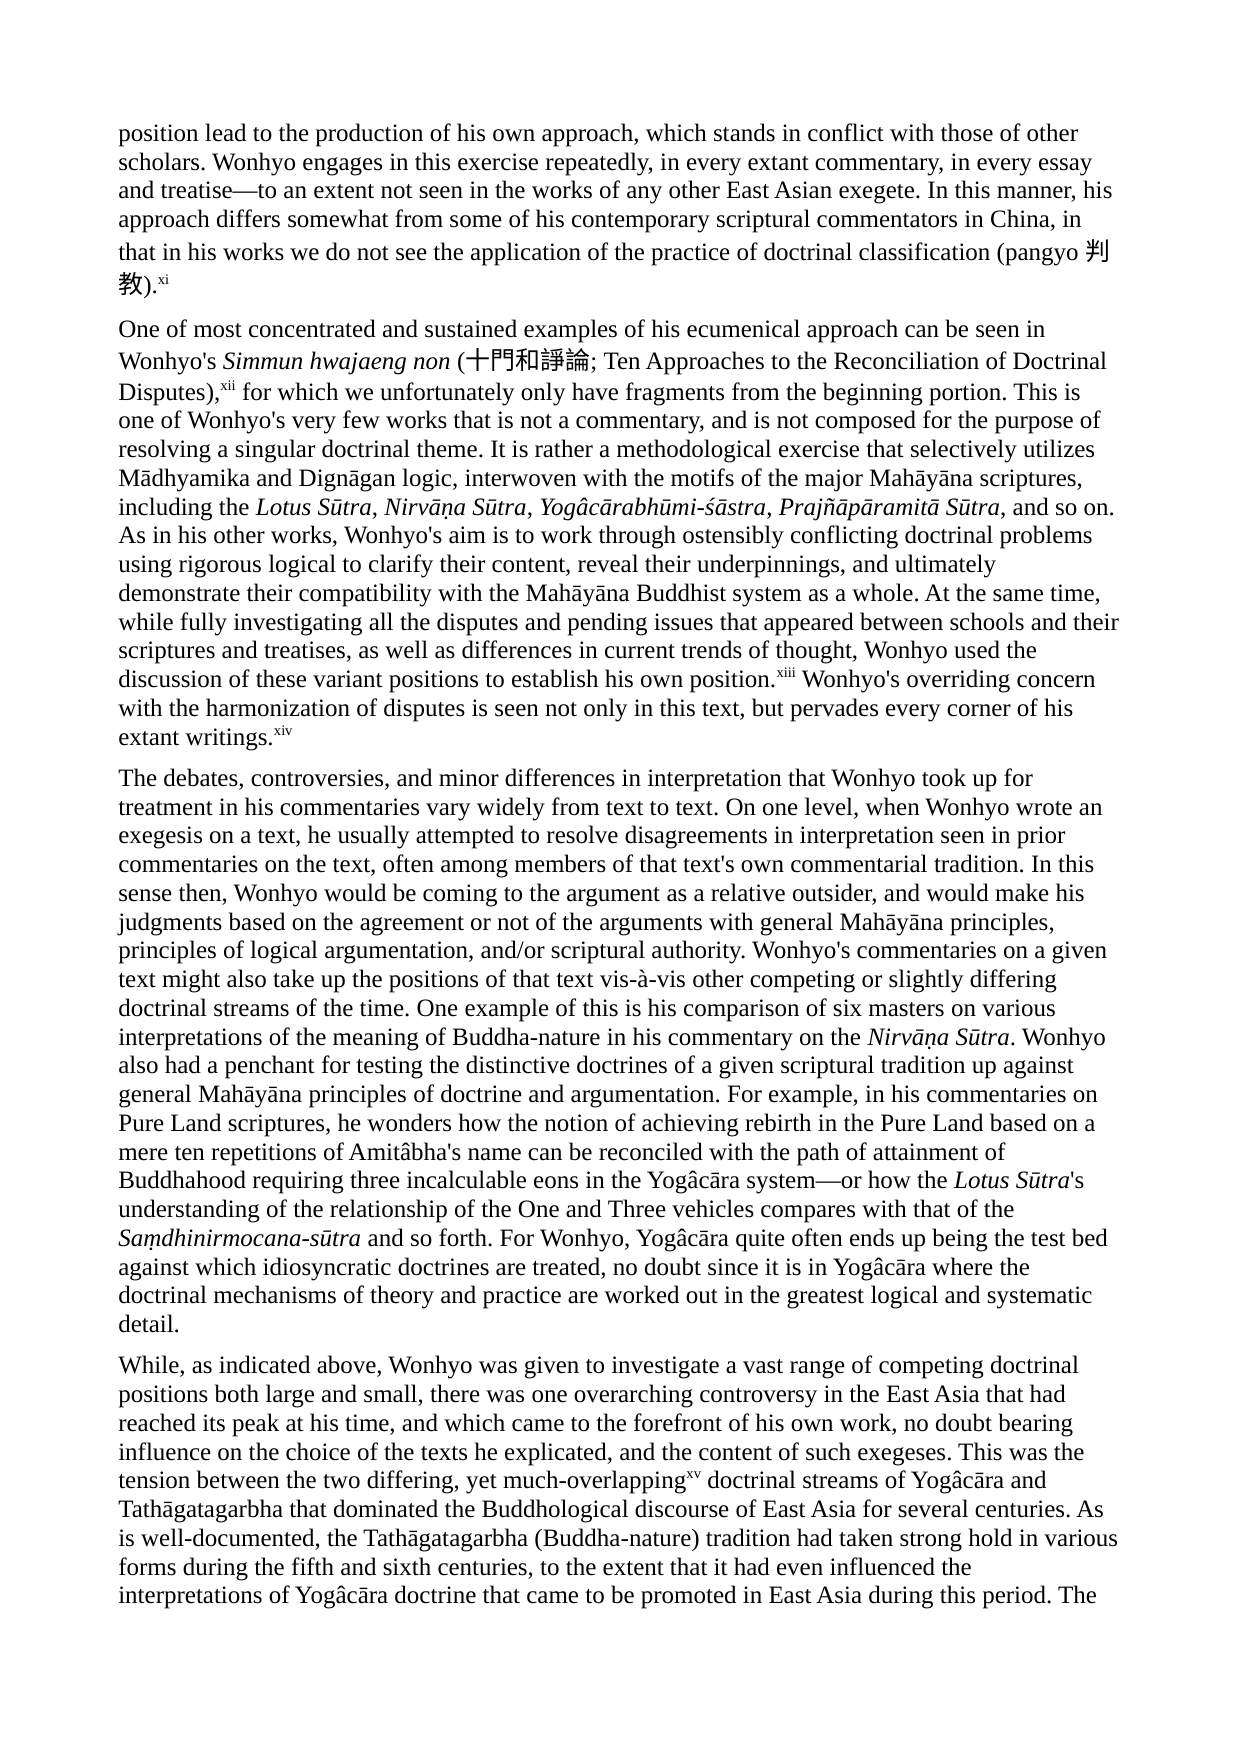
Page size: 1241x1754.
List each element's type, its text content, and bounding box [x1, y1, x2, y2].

text One of most concentrated and sustained examples of his ecumenical approach can be seen in Wonhyo's Simmun hwajaeng non (十門和諍論; Ten Approaches to the Reconciliation of Doctrinal Disputes), for which we unfortunately only have fragments from the beginning portion. This is one of Wonhyo's very few works that is not a commentary, and is not composed for the purpose of resolving a singular doctrinal theme. It is rather a methodological exercise that selectively utilizes Mādhyamika and Dignāgan logic, interwoven with the motifs of the major Mahāyāna scriptures, including the Lotus Sūtra, Nirvāṇa Sūtra, Yogâcārabhūmi-śāstra, Prajñāpāramitā Sūtra, and so on. As in his other works, Wonhyo's aim is to work through ostensibly conflicting doctrinal problems using rigorous logical to clarify their content, reveal their underpinnings, and ultimately demonstrate their compatibility with the Mahāyāna Buddhist system as a whole. At the same time, while fully investigating all the disputes and pending issues that appeared between schools and their scriptures and treatises, as well as differences in current trends of thought, Wonhyo used the discussion of these variant positions to establish his own position. Wonhyo's overriding concern with the harmonization of disputes is seen not only in this text, but pervades every corner of his extant writings. [118, 314, 1122, 750]
text While, as indicated above, Wonhyo was given to investigate a vast range of competing doctrinal positions both large and small, there was one overarching controversy in the East Asia that had reached its peak at his time, and which came to the forefront of his own work, no doubt bearing influence on the choice of the texts he explicated, and the content of such exegeses. This was the tension between the two differing, yet much-overlapping doctrinal streams of Yogâcāra and Tathāgatagarbha that dominated the Buddhological discourse of East Asia for several centuries. As is well-documented, the Tathāgatagarbha (Buddha-nature) tradition had taken strong hold in various forms during the fifth and sixth centuries, to the extent that it had even influenced the interpretations of Yogâcāra doctrine that came to be promoted in East Asia during this period. The [118, 1350, 1122, 1609]
text The debates, controversies, and minor differences in interpretation that Wonhyo took up for treatment in his commentaries vary widely from text to text. On one level, when Wonhyo wrote an exegesis on a text, he usually attempted to resolve disagreements in interpretation seen in prior commentaries on the text, often among members of that text's own commentarial tradition. In this sense then, Wonhyo would be coming to the argument as a relative outsider, and would make his judgments based on the agreement or not of the arguments with general Mahāyāna principles, principles of logical argumentation, and/or scriptural authority. Wonhyo's commentaries on a given text might also take up the positions of that text vis-à-vis other competing or slightly differing doctrinal streams of the time. One example of this is his comparison of six masters on various interpretations of the meaning of Buddha-nature in his commentary on the Nirvāṇa Sūtra. Wonhyo also had a penchant for testing the distinctive doctrines of a given scriptural tradition up against general Mahāyāna principles of doctrine and argumentation. For example, in his commentaries on Pure Land scriptures, he wonders how the notion of achieving rebirth in the Pure Land based on a mere ten repetitions of Amitâbha's name can be reconciled with the path of attainment of Buddhahood requiring three incalculable eons in the Yogâcāra system—or how the Lotus Sūtra's understanding of the relationship of the One and Three vehicles compares with that of the Saṃdhinirmocana-sūtra and so forth. For Wonhyo, Yogâcāra quite often ends up being the test bed against which idiosyncratic doctrines are treated, no doubt since it is in Yogâcāra where the doctrinal mechanisms of theory and practice are worked out in the greatest logical and systematic detail. [118, 763, 1122, 1338]
text position lead to the production of his own approach, which stands in conflict with those of other scholars. Wonhyo engages in this exercise repeatedly, in every extant commentary, in every essay and treatise—to an extent not seen in the works of any other East Asian exegete. In this manner, his approach differs somewhat from some of his contemporary scriptural commentators in China, in that in his works we do not see the application of the practice of doctrinal classification (pangyo 判教). [118, 118, 1122, 301]
